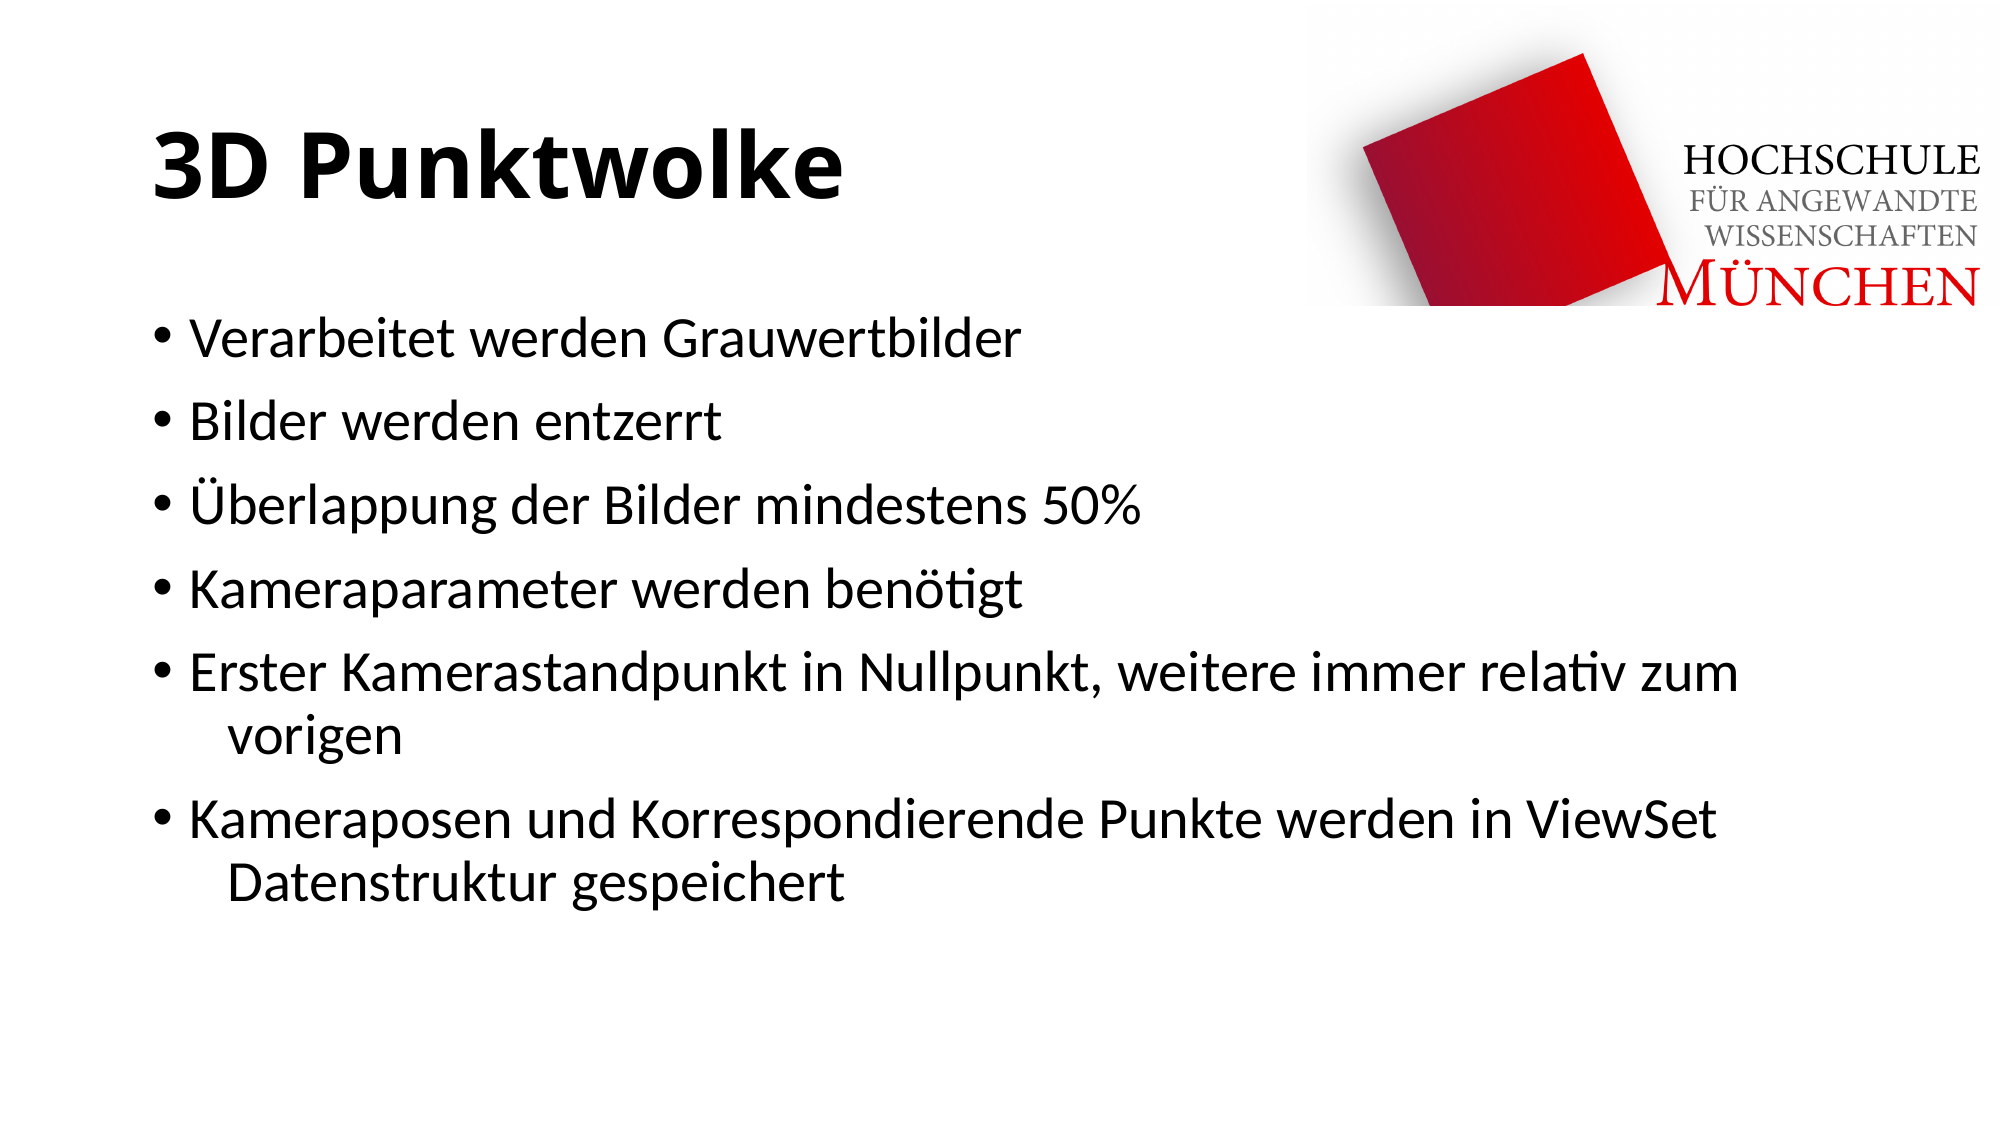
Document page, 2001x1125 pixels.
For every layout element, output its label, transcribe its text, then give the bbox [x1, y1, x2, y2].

title 3D Punktwolke [137, 59, 1863, 278]
list Verarbeitet werden Grauwertbilder Bilder werden entzerrt Überlappung der Bilder mindestens 50% Kameraparameter werden benötigt Erster Kamerastandpunkt in Nullpunkt, weitere immer relativ zum vorigen Kameraposen und Korrespondierende Punkte werden in ViewSet Datenstruktur gespeichert [137, 299, 1863, 1014]
